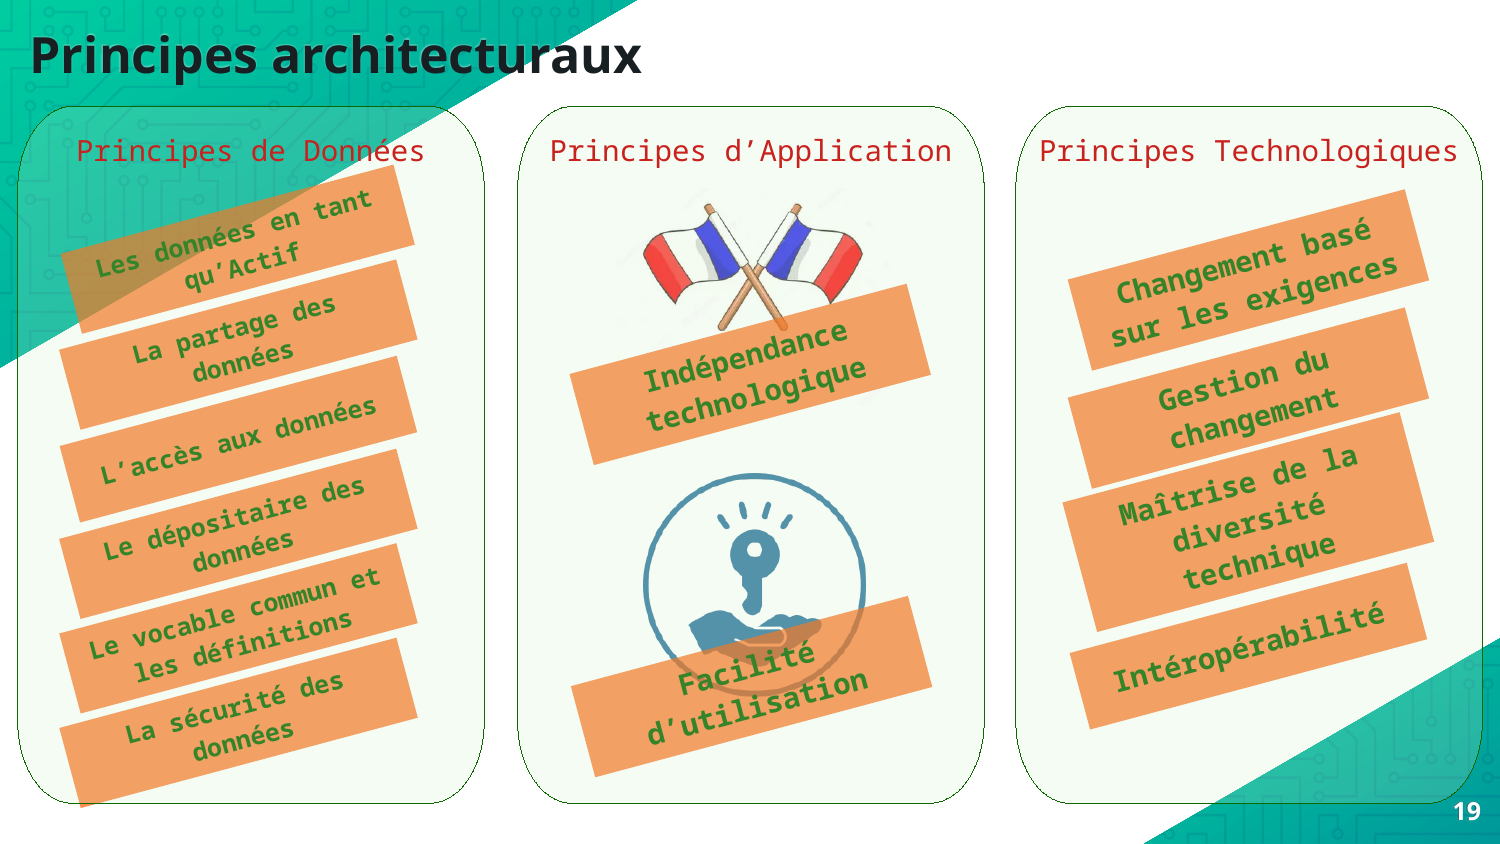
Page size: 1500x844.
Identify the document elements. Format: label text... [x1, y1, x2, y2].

text_box [42, 106, 463, 123]
text_box [539, 106, 963, 123]
text_box [17, 290, 485, 804]
title Principes architecturaux [29, 30, 1249, 89]
text_box Principes d’Application [517, 123, 985, 290]
slide_number [1391, 779, 1482, 844]
text_box Principes de Données [17, 123, 485, 290]
text_box [1015, 290, 1483, 804]
text_box [1037, 106, 1461, 123]
text_box Principes Technologiques [1015, 123, 1483, 290]
text_box [517, 290, 985, 804]
